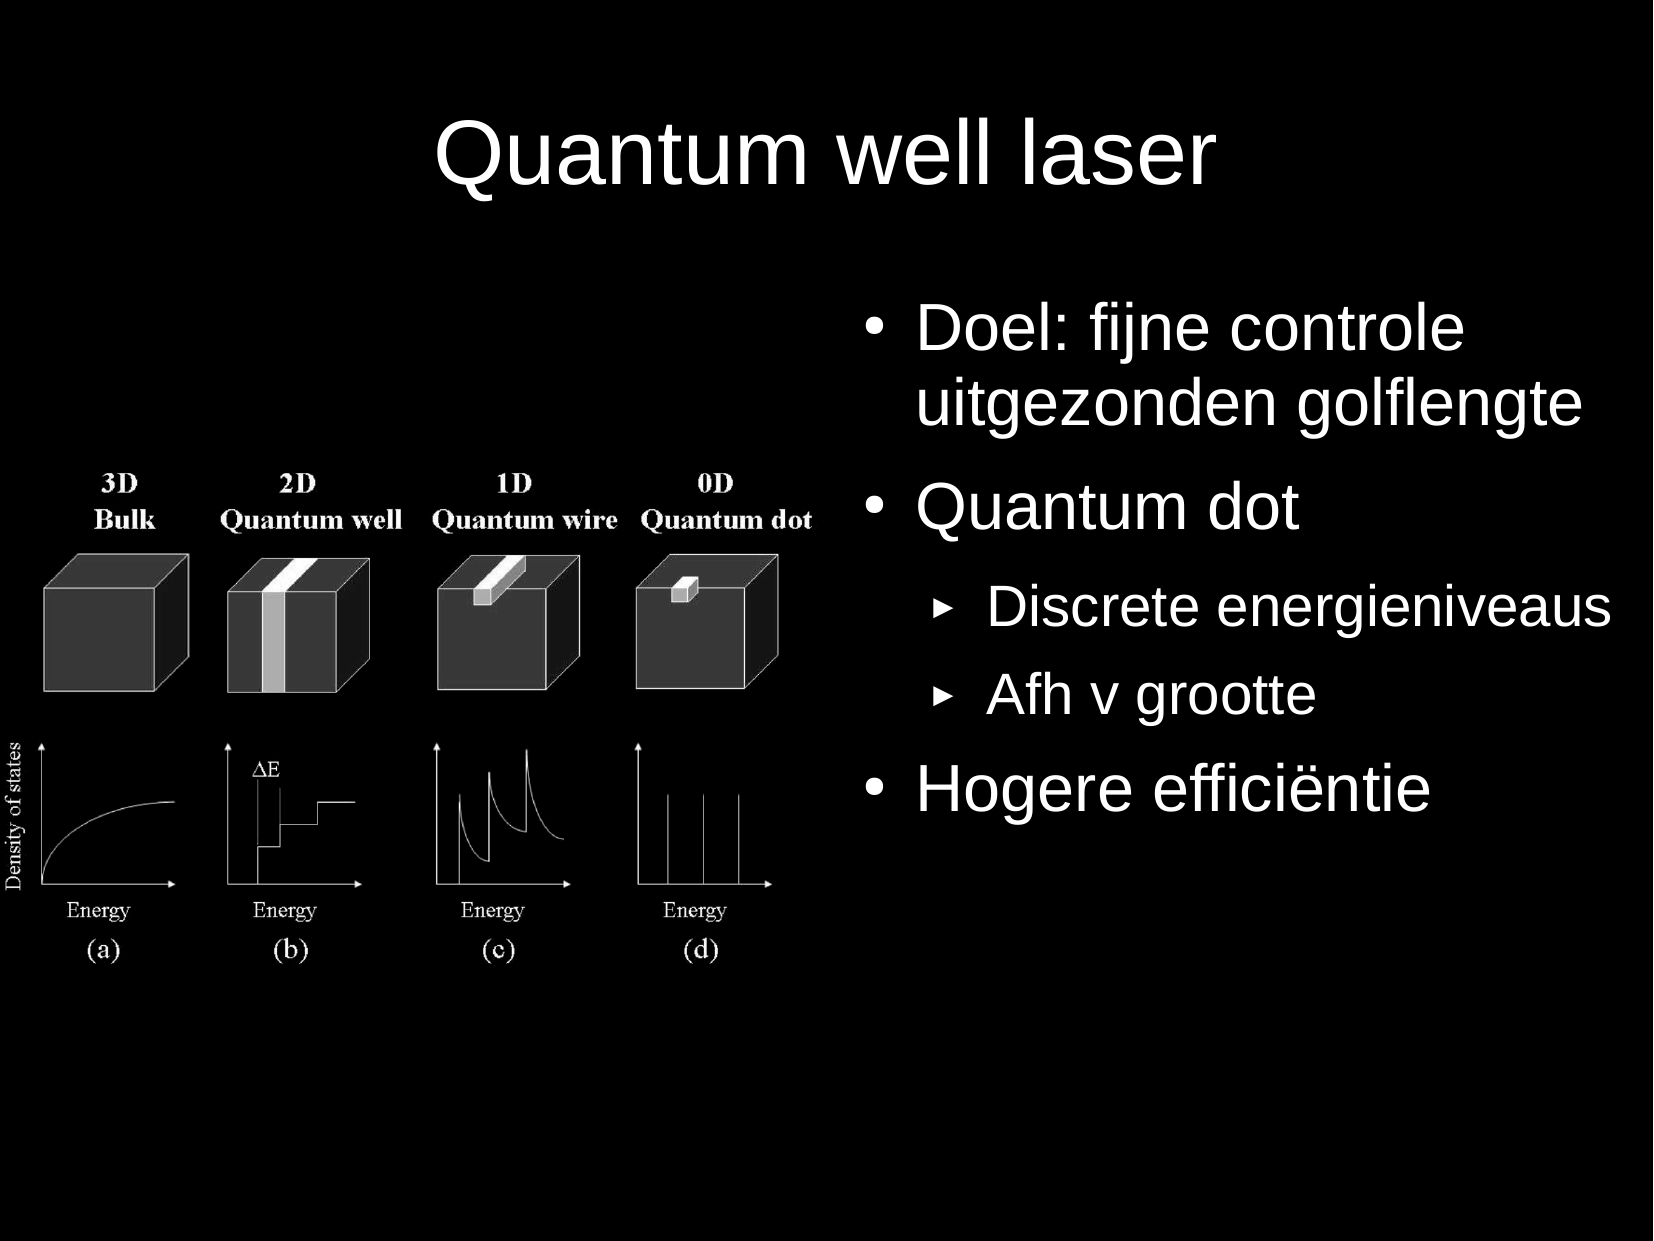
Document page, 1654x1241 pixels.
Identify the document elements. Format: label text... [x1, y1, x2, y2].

title Quantum well laser [82, 49, 1571, 257]
picture [1, 464, 826, 976]
list Doel: fijne controle uitgezonden golflengte Quantum dot Discrete energieniveaus Afh v grootte Hogere efficiëntie [844, 290, 1651, 1109]
